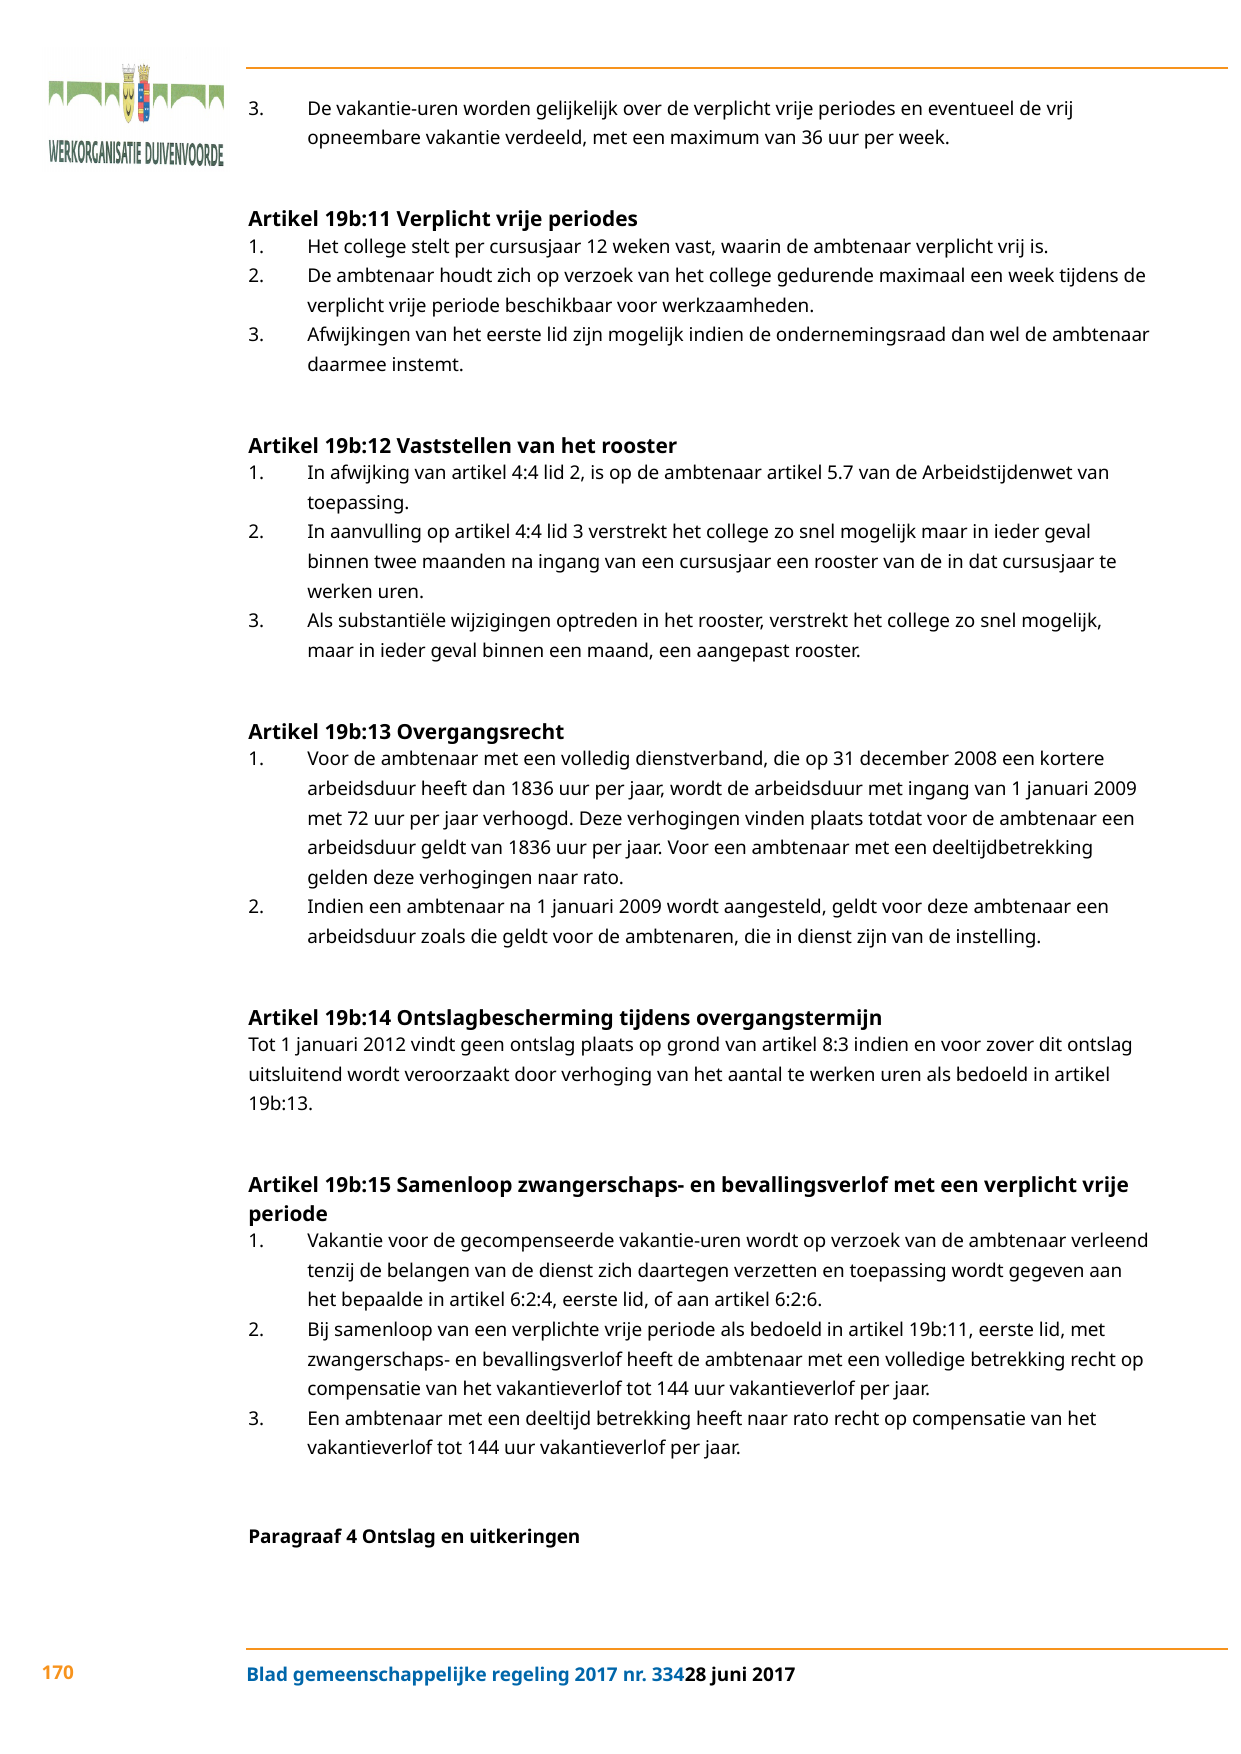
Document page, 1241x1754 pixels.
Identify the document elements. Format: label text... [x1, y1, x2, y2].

list Een ambtenaar met een deeltijd betrekking heeft naar rato recht op compensatie van het vakantieverlof tot 144 uur vakantieverlof per jaar. [248, 1405, 1152, 1460]
list Afwijkingen van het eerste lid zijn mogelijk indien de ondernemingsraad dan wel de ambtenaar daarmee instemt. [248, 322, 1152, 377]
text Artikel 19b:15 Samenloop zwangerschaps- en bevallingsverlof met een verplicht vrije periode [248, 1171, 1152, 1227]
list De vakantie-uren worden gelijkelijk over de verplicht vrije periodes en eventueel de vrij opneembare vakantie verdeeld, met een maximum van 36 uur per week. [248, 95, 1152, 150]
text Tot 1 januari 2012 vindt geen ontslag plaats op grond van artikel 8:3 indien en voor zover dit ontslag uitsluitend wordt veroorzaakt door verhoging van het aantal te werken uren als bedoeld in artikel 19b:13. [248, 1031, 1152, 1116]
list Het college stelt per cursusjaar 12 weken vast, waarin de ambtenaar verplicht vrij is. [248, 233, 1152, 258]
list In afwijking van artikel 4:4 lid 2, is op de ambtenaar artikel 5.7 van de Arbeidstijdenwet van toepassing. [248, 459, 1152, 515]
list Vakantie voor de gecompenseerde vakantie-uren wordt op verzoek van de ambtenaar verleend tenzij de belangen van de dienst zich daartegen verzetten en toepassing wordt gegeven aan het bepaalde in artikel 6:2:4, eerste lid, of aan artikel 6:2:6. [248, 1227, 1152, 1312]
list De ambtenaar houdt zich op verzoek van het college gedurende maximaal een week tijdens de verplicht vrije periode beschikbaar voor werkzaamheden. [248, 262, 1152, 318]
text Artikel 19b:12 Vaststellen van het rooster [248, 431, 1152, 459]
list Indien een ambtenaar na 1 januari 2009 wordt aangesteld, geldt voor deze ambtenaar een arbeidsduur zoals die geldt voor de ambtenaren, die in dienst zijn van de instelling. [248, 893, 1152, 949]
text Paragraaf 4 Ontslag en uitkeringen [248, 1523, 1152, 1549]
text Artikel 19b:14 Ontslagbescherming tijdens overgangstermijn [248, 1003, 1152, 1031]
text Artikel 19b:11 Verplicht vrije periodes [248, 204, 1152, 233]
list In aanvulling op artikel 4:4 lid 3 verstrekt het college zo snel mogelijk maar in ieder geval binnen twee maanden na ingang van een cursusjaar een rooster van de in dat cursusjaar te werken uren. [248, 519, 1152, 604]
text Artikel 19b:13 Overgangsrecht [248, 717, 1152, 746]
list Als substantiële wijzigingen optreden in het rooster, verstrekt het college zo snel mogelijk, maar in ieder geval binnen een maand, een aangepast rooster. [248, 607, 1152, 663]
list Bij samenloop van een verplichte vrije periode als bedoeld in artikel 19b:11, eerste lid, met zwangerschaps- en bevallingsverlof heeft de ambtenaar met een volledige betrekking recht op compensatie van het vakantieverlof tot 144 uur vakantieverlof per jaar. [248, 1316, 1152, 1401]
list Voor de ambtenaar met een volledig dienstverband, die op 31 december 2008 een kortere arbeidsduur heeft dan 1836 uur per jaar, wordt de arbeidsduur met ingang van 1 januari 2009 met 72 uur per jaar verhoogd. Deze verhogingen vinden plaats totdat voor de ambtenaar een arbeidsduur geldt van 1836 uur per jaar. Voor een ambtenaar met een deeltijdbetrekking gelden deze verhogingen naar rato. [248, 746, 1152, 889]
picture [41, 47, 231, 172]
